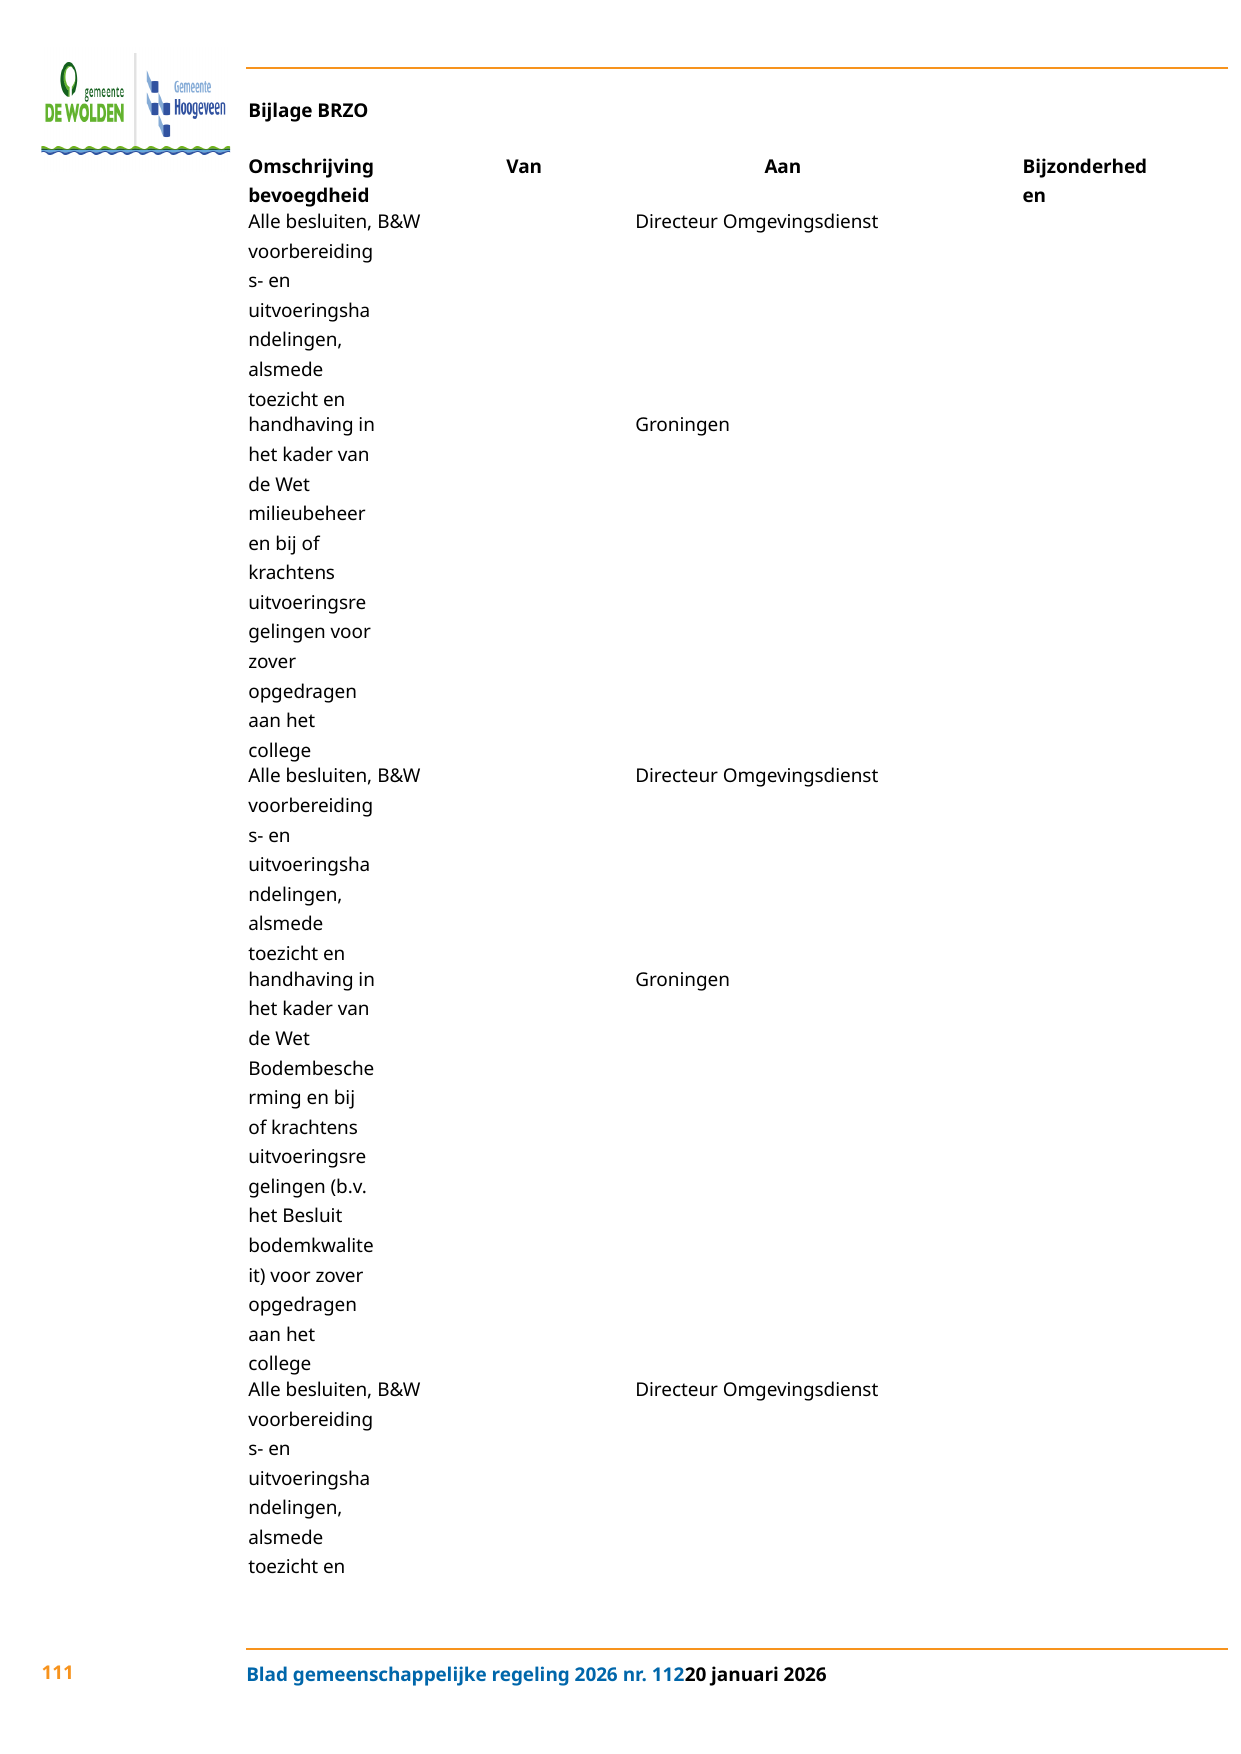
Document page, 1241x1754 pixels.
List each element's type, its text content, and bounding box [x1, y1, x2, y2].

table_header Bijzonderheden [1023, 153, 1152, 208]
table_cell B&W [377, 763, 635, 1376]
table_cell Groningen [635, 966, 893, 1376]
table_cell Directeur Omgevingsdienst [635, 1376, 893, 1579]
table_cell Groningen [635, 412, 893, 763]
table_cell B&W [377, 1376, 635, 1579]
table_cell Directeur Omgevingsdienst [635, 208, 893, 412]
table_cell Alle besluiten, voorbereidings- en uitvoeringshandelingen, alsmede toezicht en [248, 1376, 377, 1579]
table_cell Directeur Omgevingsdienst [635, 763, 893, 966]
table_header Omschrijving bevoegdheid [248, 153, 377, 208]
text Bijlage BRZO [248, 95, 1152, 123]
table_header Aan [764, 153, 893, 208]
table_cell [894, 763, 1152, 1376]
table_cell Alle besluiten, voorbereidings- en uitvoeringshandelingen, alsmede toezicht en [248, 208, 377, 412]
picture [41, 47, 231, 172]
table_header [377, 153, 506, 208]
table_cell Alle besluiten, voorbereidings- en uitvoeringshandelingen, alsmede toezicht en [248, 763, 377, 966]
table_cell [894, 208, 1152, 763]
table_cell handhaving in het kader van de Wet milieubeheer en bij of krachtens uitvoeringsregelingen voor zover opgedragen aan het college [248, 412, 377, 763]
table_cell handhaving in het kader van de Wet Bodembescherming en bij of krachtens uitvoeringsregelingen (b.v. het Besluit bodemkwaliteit) voor zover opgedragen aan het college [248, 966, 377, 1376]
table_header Van [506, 153, 635, 208]
table_cell [894, 1376, 1152, 1579]
table_cell B&W [377, 208, 635, 763]
table_header [635, 153, 764, 208]
table_header [894, 153, 1022, 208]
